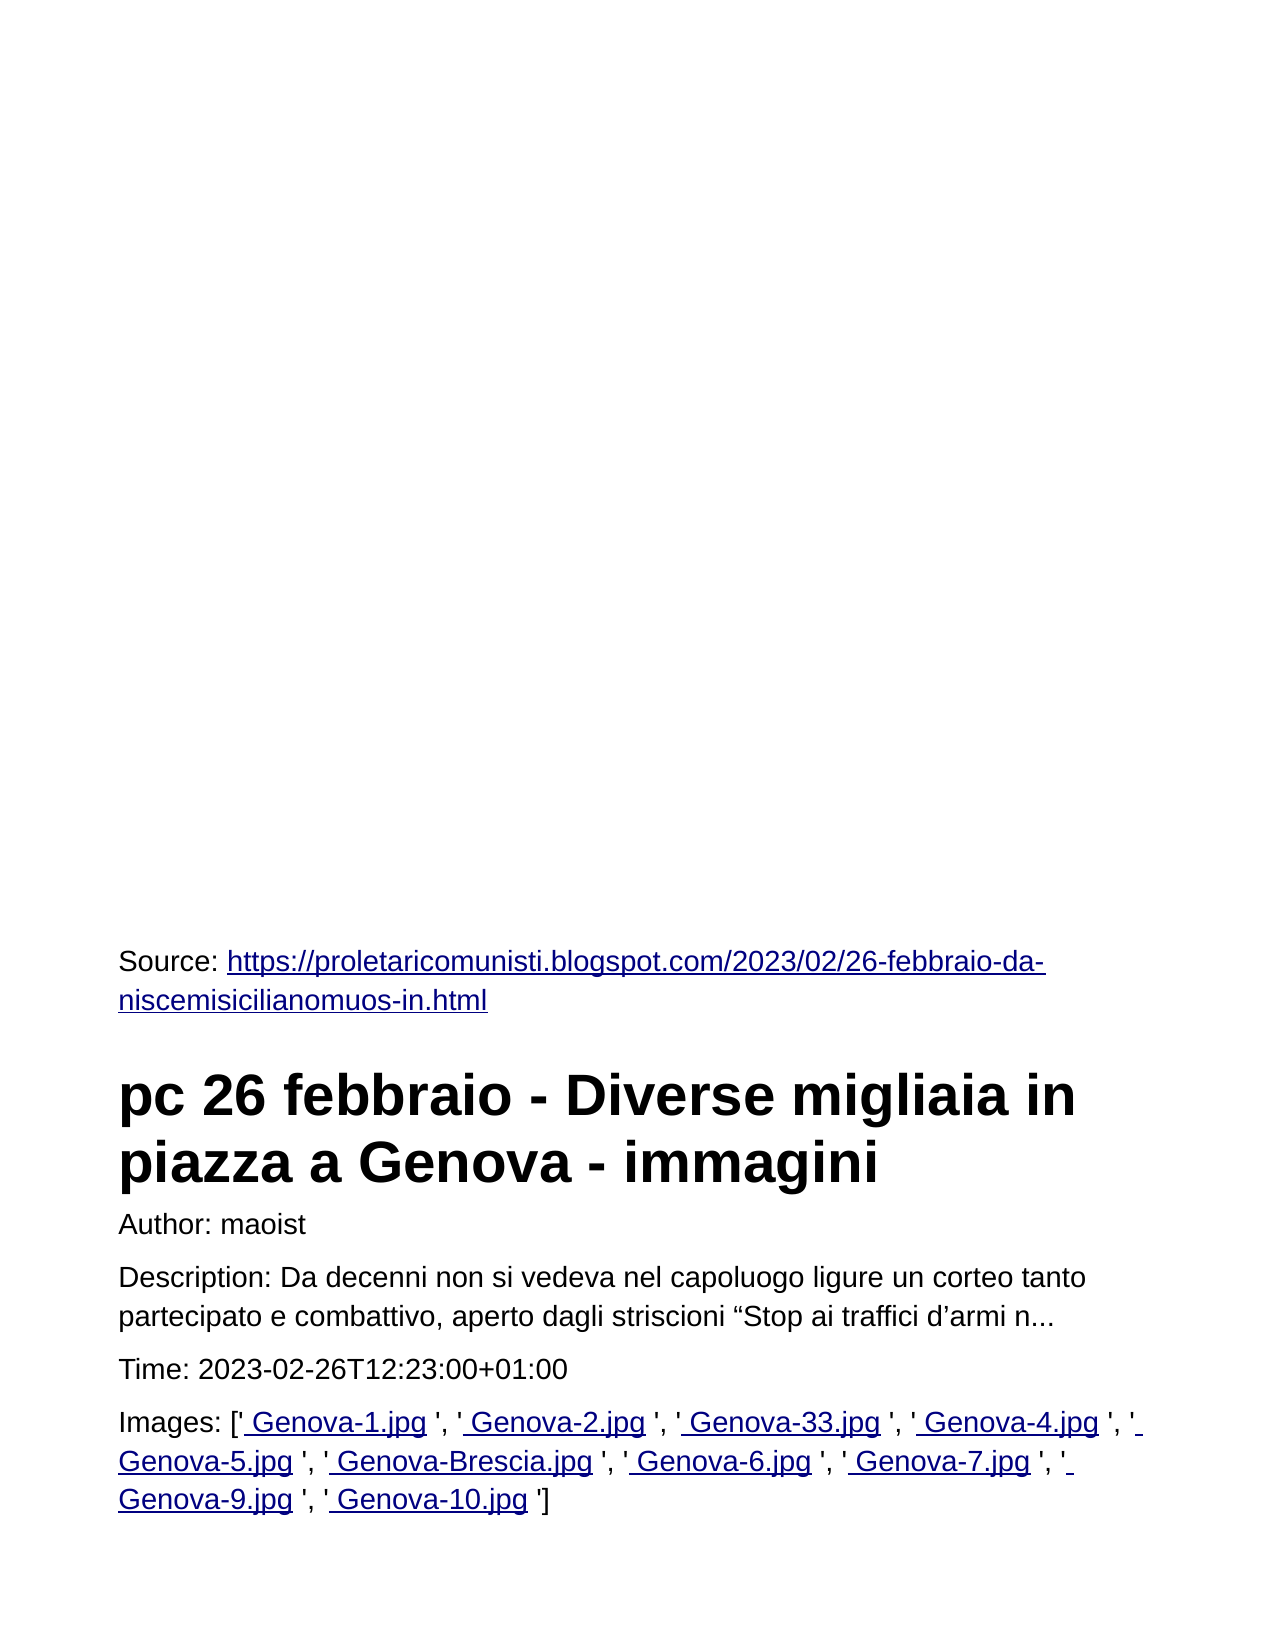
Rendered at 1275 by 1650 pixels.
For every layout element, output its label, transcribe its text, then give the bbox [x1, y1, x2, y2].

text Author: maoist [118, 1207, 1157, 1241]
subtitle pc 26 febbraio - Diverse migliaia in piazza a Genova - immagini [118, 1061, 1157, 1195]
text Description: Da decenni non si vedeva nel capoluogo ligure un corteo tanto partecipato e combattivo, aperto dagli striscioni “Stop ai traffici d’armi n... [118, 1260, 1157, 1332]
text Source: https://proletaricomunisti.blogspot.com/2023/02/26-febbraio-da-niscemisicilianomuos-in.html [118, 944, 1157, 1016]
text Images: [' Genova-1.jpg ', ' Genova-2.jpg ', ' Genova-33.jpg ', ' Genova-4.jpg ', ' Genova-5.jpg ', ' Genova-Brescia.jpg ', ' Genova-6.jpg ', ' Genova-7.jpg ', ' Genova-9.jpg ', ' Genova-10.jpg '] [118, 1405, 1157, 1516]
text Time: 2023-02-26T12:23:00+01:00 [118, 1352, 1157, 1386]
